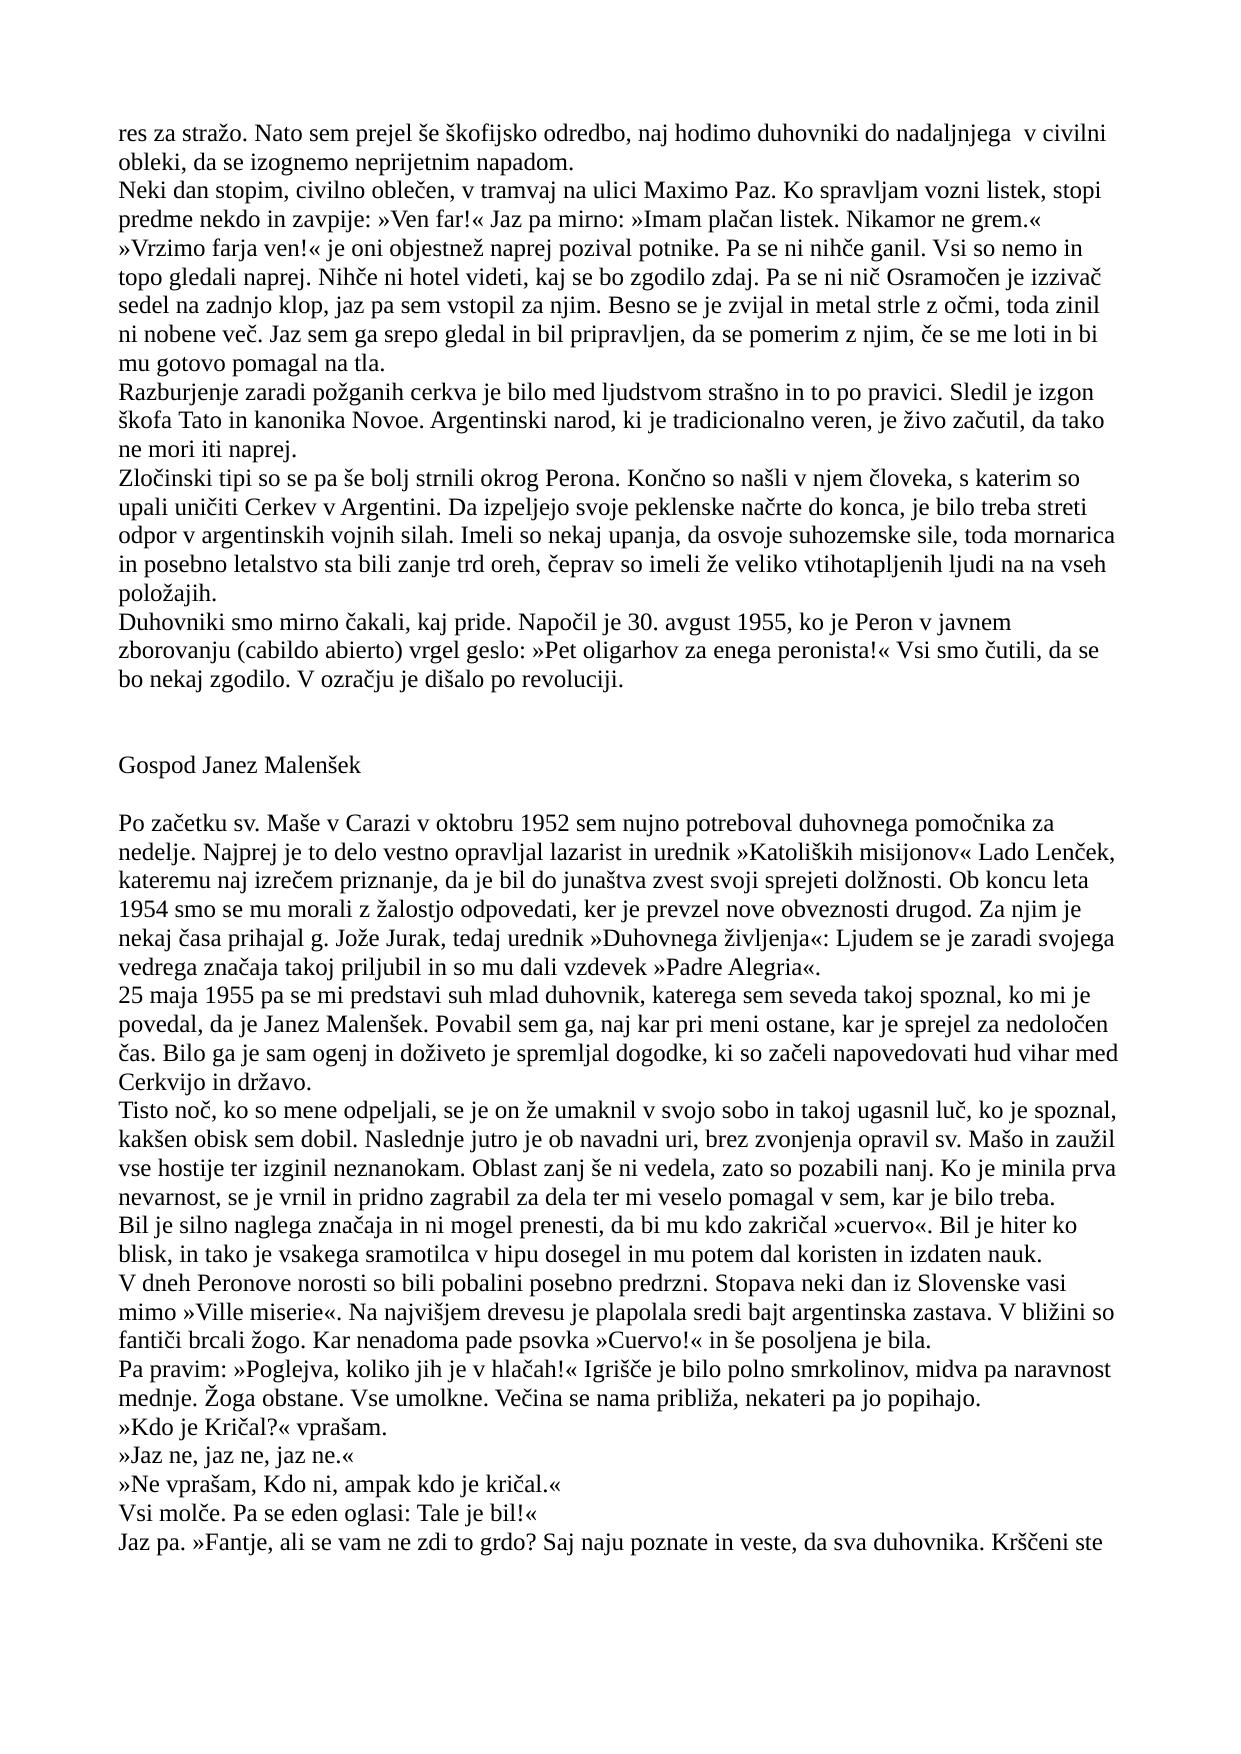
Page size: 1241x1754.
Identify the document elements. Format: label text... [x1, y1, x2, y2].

text »Kdo je Kričal?« vprašam. [118, 1412, 1122, 1441]
text Bil je silno naglega značaja in ni mogel prenesti, da bi mu kdo zakričal »cuervo«. Bil je hiter ko blisk, in tako je vsakega sramotilca v hipu dosegel in mu potem dal koristen in izdaten nauk. [118, 1211, 1122, 1268]
text Tisto noč, ko so mene odpeljali, se je on že umaknil v svojo sobo in takoj ugasnil luč, ko je spoznal, kakšen obisk sem dobil. Naslednje jutro je ob navadni uri, brez zvonjenja opravil sv. Mašo in zaužil vse hostije ter izginil neznanokam. Oblast zanj še ni vedela, zato so pozabili nanj. Ko je minila prva nevarnost, se je vrnil in pridno zagrabil za dela ter mi veselo pomagal v sem, kar je bilo treba. [118, 1096, 1122, 1211]
text Duhovniki smo mirno čakali, kaj pride. Napočil je 30. avgust 1955, ko je Peron v javnem zborovanju (cabildo abierto) vrgel geslo: »Pet oligarhov za enega peronista!« Vsi smo čutili, da se bo nekaj zgodilo. V ozračju je dišalo po revoluciji. [118, 607, 1122, 693]
text »Jaz ne, jaz ne, jaz ne.« [118, 1441, 1122, 1469]
text Gospod Janez Malenšek [118, 751, 1122, 779]
text V dneh Peronove norosti so bili pobalini posebno predrzni. Stopava neki dan iz Slovenske vasi mimo »Ville miserie«. Na najvišjem drevesu je plapolala sredi bajt argentinska zastava. V bližini so fantiči brcali žogo. Kar nenadoma pade psovka »Cuervo!« in še posoljena je bila. [118, 1268, 1122, 1354]
text »Ne vprašam, Kdo ni, ampak kdo je kričal.« [118, 1469, 1122, 1498]
text Jaz pa. »Fantje, ali se vam ne zdi to grdo? Saj naju poznate in veste, da sva duhovnika. Krščeni ste [118, 1527, 1122, 1556]
text Neki dan stopim, civilno oblečen, v tramvaj na ulici Maximo Paz. Ko spravljam vozni listek, stopi predme nekdo in zavpije: »Ven far!« Jaz pa mirno: »Imam plačan listek. Nikamor ne grem.« [118, 176, 1122, 233]
text Zločinski tipi so se pa še bolj strnili okrog Perona. Končno so našli v njem človeka, s katerim so upali uničiti Cerkev v Argentini. Da izpeljejo svoje peklenske načrte do konca, je bilo treba streti odpor v argentinskih vojnih silah. Imeli so nekaj upanja, da osvoje suhozemske sile, toda mornarica in posebno letalstvo sta bili zanje trd oreh, čeprav so imeli že veliko vtihotapljenih ljudi na na vseh položajih. [118, 463, 1122, 607]
text res za stražo. Nato sem prejel še škofijsko odredbo, naj hodimo duhovniki do nadaljnjega v civilni obleki, da se izognemo neprijetnim napadom. [118, 118, 1122, 176]
text Po začetku sv. Maše v Carazi v oktobru 1952 sem nujno potreboval duhovnega pomočnika za nedelje. Najprej je to delo vestno opravljal lazarist in urednik »Katoliških misijonov« Lado Lenček, kateremu naj izrečem priznanje, da je bil do junaštva zvest svoji sprejeti dolžnosti. Ob koncu leta 1954 smo se mu morali z žalostjo odpovedati, ker je prevzel nove obveznosti drugod. Za njim je nekaj časa prihajal g. Jože Jurak, tedaj urednik »Duhovnega življenja«: Ljudem se je zaradi svojega vedrega značaja takoj priljubil in so mu dali vzdevek »Padre Alegria«. [118, 808, 1122, 981]
text 25 maja 1955 pa se mi predstavi suh mlad duhovnik, katerega sem seveda takoj spoznal, ko mi je povedal, da je Janez Malenšek. Povabil sem ga, naj kar pri meni ostane, kar je sprejel za nedoločen čas. Bilo ga je sam ogenj in doživeto je spremljal dogodke, ki so začeli napovedovati hud vihar med Cerkvijo in državo. [118, 981, 1122, 1096]
text »Vrzimo farja ven!« je oni objestnež naprej pozival potnike. Pa se ni nihče ganil. Vsi so nemo in topo gledali naprej. Nihče ni hotel videti, kaj se bo zgodilo zdaj. Pa se ni nič Osramočen je izzivač sedel na zadnjo klop, jaz pa sem vstopil za njim. Besno se je zvijal in metal strle z očmi, toda zinil ni nobene več. Jaz sem ga srepo gledal in bil pripravljen, da se pomerim z njim, če se me loti in bi mu gotovo pomagal na tla. [118, 233, 1122, 377]
text Vsi molče. Pa se eden oglasi: Tale je bil!« [118, 1498, 1122, 1527]
text Razburjenje zaradi požganih cerkva je bilo med ljudstvom strašno in to po pravici. Sledil je izgon škofa Tato in kanonika Novoe. Argentinski narod, ki je tradicionalno veren, je živo začutil, da tako ne mori iti naprej. [118, 377, 1122, 463]
text Pa pravim: »Poglejva, koliko jih je v hlačah!« Igrišče je bilo polno smrkolinov, midva pa naravnost mednje. Žoga obstane. Vse umolkne. Večina se nama približa, nekateri pa jo popihajo. [118, 1354, 1122, 1412]
